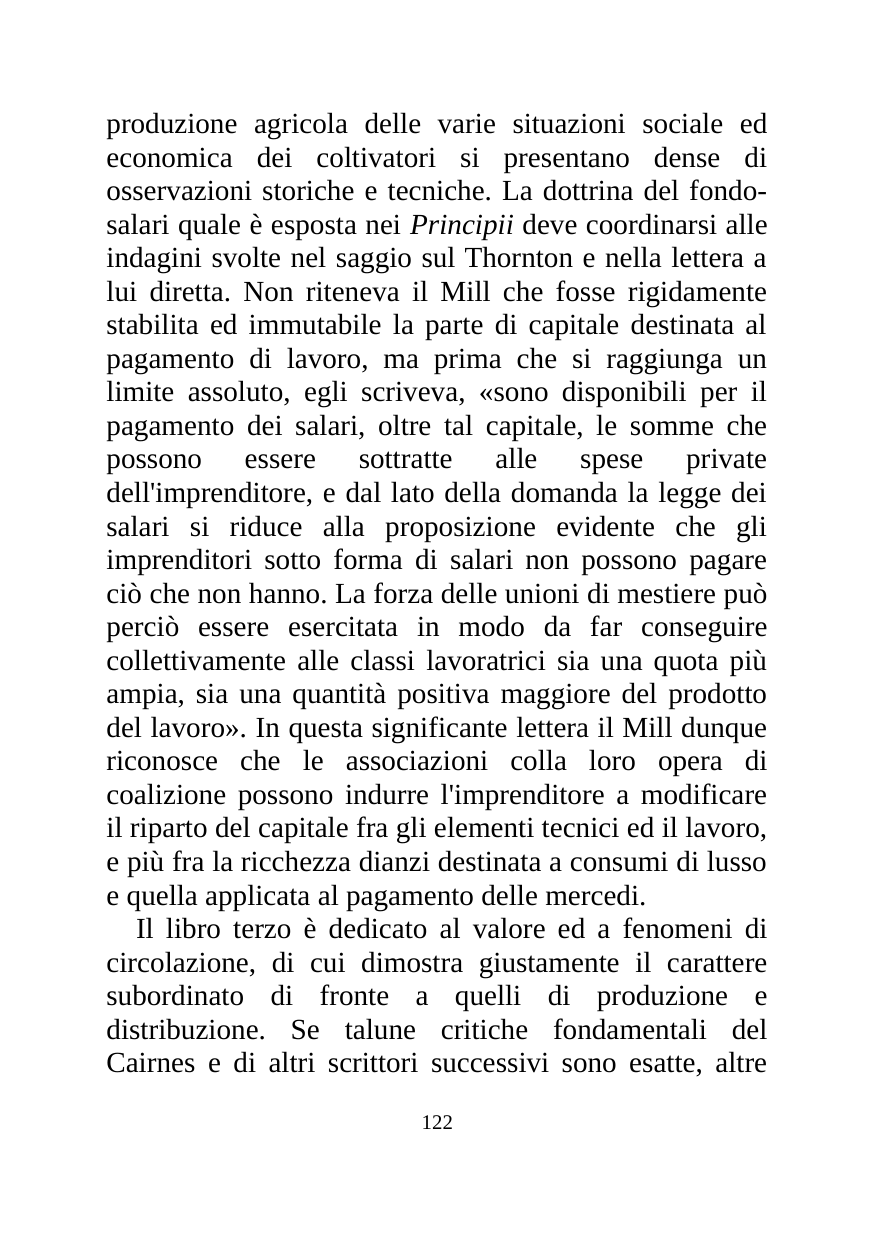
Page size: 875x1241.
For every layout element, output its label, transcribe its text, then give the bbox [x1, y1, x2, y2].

text Il libro terzo è dedicato al valore ed a fenomeni di circolazione, di cui dimostra giustamente il carattere subordinato di fronte a quelli di produzione e distribuzione. Se talune critiche fondamentali del Cairnes e di altri scrittori successivi sono esatte, altre [106, 911, 768, 1079]
text produzione agricola delle varie situazioni sociale ed economica dei coltivatori si presentano dense di osservazioni storiche e tecniche. La dottrina del fondo-salari quale è esposta nei Principii deve coordinarsi alle indagini svolte nel saggio sul Thornton e nella lettera a lui diretta. Non riteneva il Mill che fosse rigidamente stabilita ed immutabile la parte di capitale destinata al pagamento di lavoro, ma prima che si raggiunga un limite assoluto, egli scriveva, «sono disponibili per il pagamento dei salari, oltre tal capitale, le somme che possono essere sottratte alle spese private dell'imprenditore, e dal lato della domanda la legge dei salari si riduce alla proposizione evidente che gli imprenditori sotto forma di salari non possono pagare ciò che non hanno. La forza delle unioni di mestiere può perciò essere esercitata in modo da far conseguire collettivamente alle classi lavoratrici sia una quota più ampia, sia una quantità positiva maggiore del prodotto del lavoro». In questa significante lettera il Mill dunque riconosce che le associazioni colla loro opera di coalizione possono indurre l'imprenditore a modificare il riparto del capitale fra gli elementi tecnici ed il lavoro, e più fra la ricchezza dianzi destinata a consumi di lusso e quella applicata al pagamento delle mercedi. [106, 106, 768, 911]
